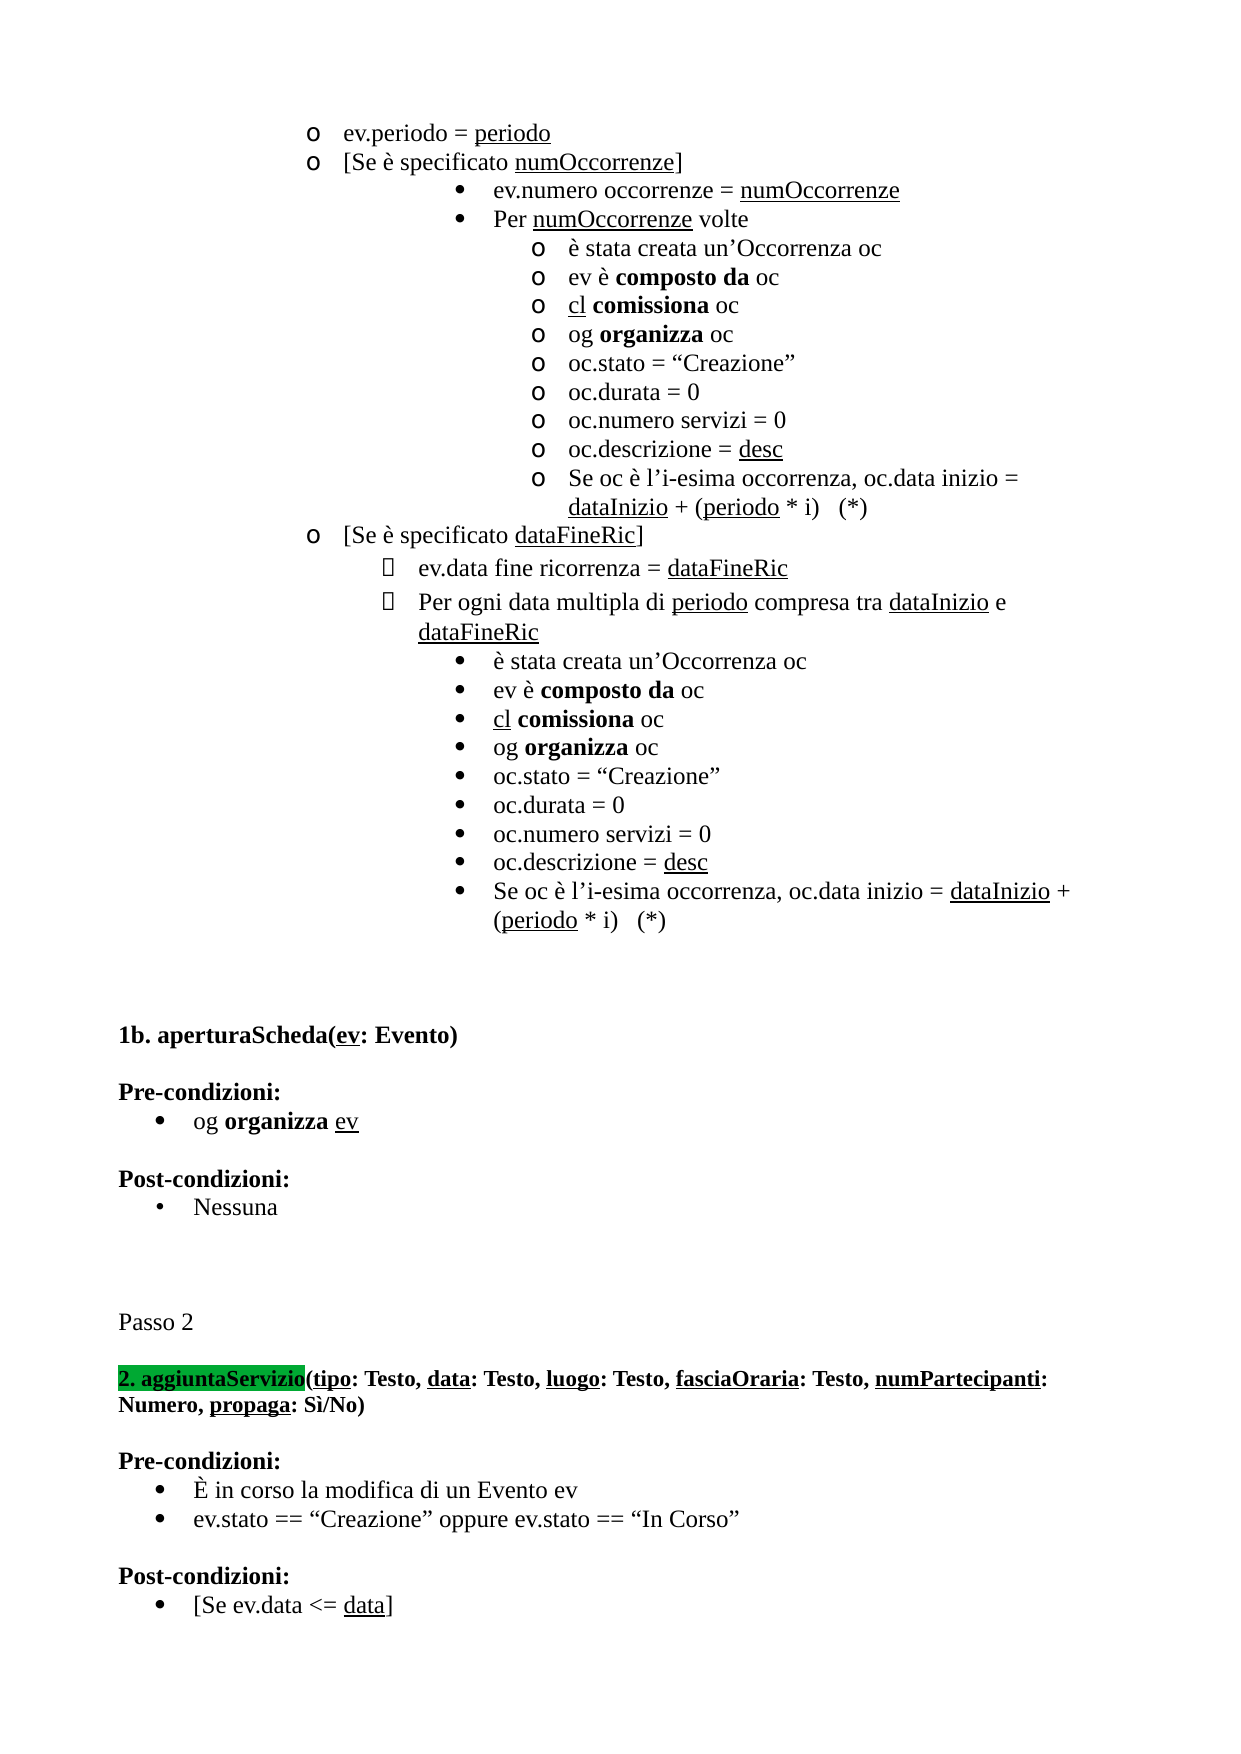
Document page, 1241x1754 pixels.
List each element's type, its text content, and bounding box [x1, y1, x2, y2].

list È in corso la modifica di un Evento ev [156, 1475, 1122, 1504]
list Per ogni data multipla di periodo compresa tra dataInizio e dataFineRic [381, 583, 1122, 646]
list oc.stato = “Creazione” [531, 348, 1122, 377]
text Pre-condizioni: [118, 1446, 1122, 1475]
list og organizza oc [531, 319, 1122, 348]
list è stata creata un’Occorrenza oc [456, 646, 1122, 675]
list oc.numero servizi = 0 [531, 406, 1122, 434]
list [Se ev.data <= data] [156, 1590, 1122, 1619]
list ev è composto da oc [456, 675, 1122, 704]
list oc.durata = 0 [531, 377, 1122, 406]
list cl comissiona oc [531, 291, 1122, 319]
list Se oc è l’i-esima occorrenza, oc.data inizio = dataInizio + (periodo * i) (*) [456, 876, 1122, 934]
list oc.stato = “Creazione” [456, 761, 1122, 790]
list Se oc è l’i-esima occorrenza, oc.data inizio = dataInizio + (periodo * i) (*) [531, 463, 1122, 521]
list ev.stato == “Creazione” oppure ev.stato == “In Corso” [156, 1504, 1122, 1533]
text 1b. aperturaScheda(ev: Evento) [118, 1020, 1122, 1049]
list Nessuna [156, 1192, 1122, 1221]
text Passo 2 [118, 1307, 1122, 1336]
list ev.periodo = periodo [306, 118, 1122, 147]
text Pre-condizioni: [118, 1077, 1122, 1106]
list cl comissiona oc [456, 704, 1122, 732]
list [Se è specificato dataFineRic] [306, 521, 1122, 549]
list ev.numero occorrenze = numOccorrenze [456, 176, 1122, 204]
list ev è composto da oc [531, 262, 1122, 291]
list ev.data fine ricorrenza = dataFineRic [381, 549, 1122, 583]
list Per numOccorrenze volte [456, 204, 1122, 233]
list oc.descrizione = desc [456, 847, 1122, 876]
text Post-condizioni: [118, 1561, 1122, 1590]
list oc.durata = 0 [456, 790, 1122, 819]
list oc.numero servizi = 0 [456, 819, 1122, 847]
list [Se è specificato numOccorrenze] [306, 147, 1122, 176]
list og organizza ev [156, 1106, 1122, 1135]
list og organizza oc [456, 732, 1122, 761]
list oc.descrizione = desc [531, 434, 1122, 463]
text Post-condizioni: [118, 1164, 1122, 1192]
text 2. aggiuntaServizio(tipo: Testo, data: Testo, luogo: Testo, fasciaOraria: Testo, numPartecipanti: Numero, propaga: Sì/No) [118, 1365, 1122, 1418]
list è stata creata un’Occorrenza oc [531, 233, 1122, 262]
